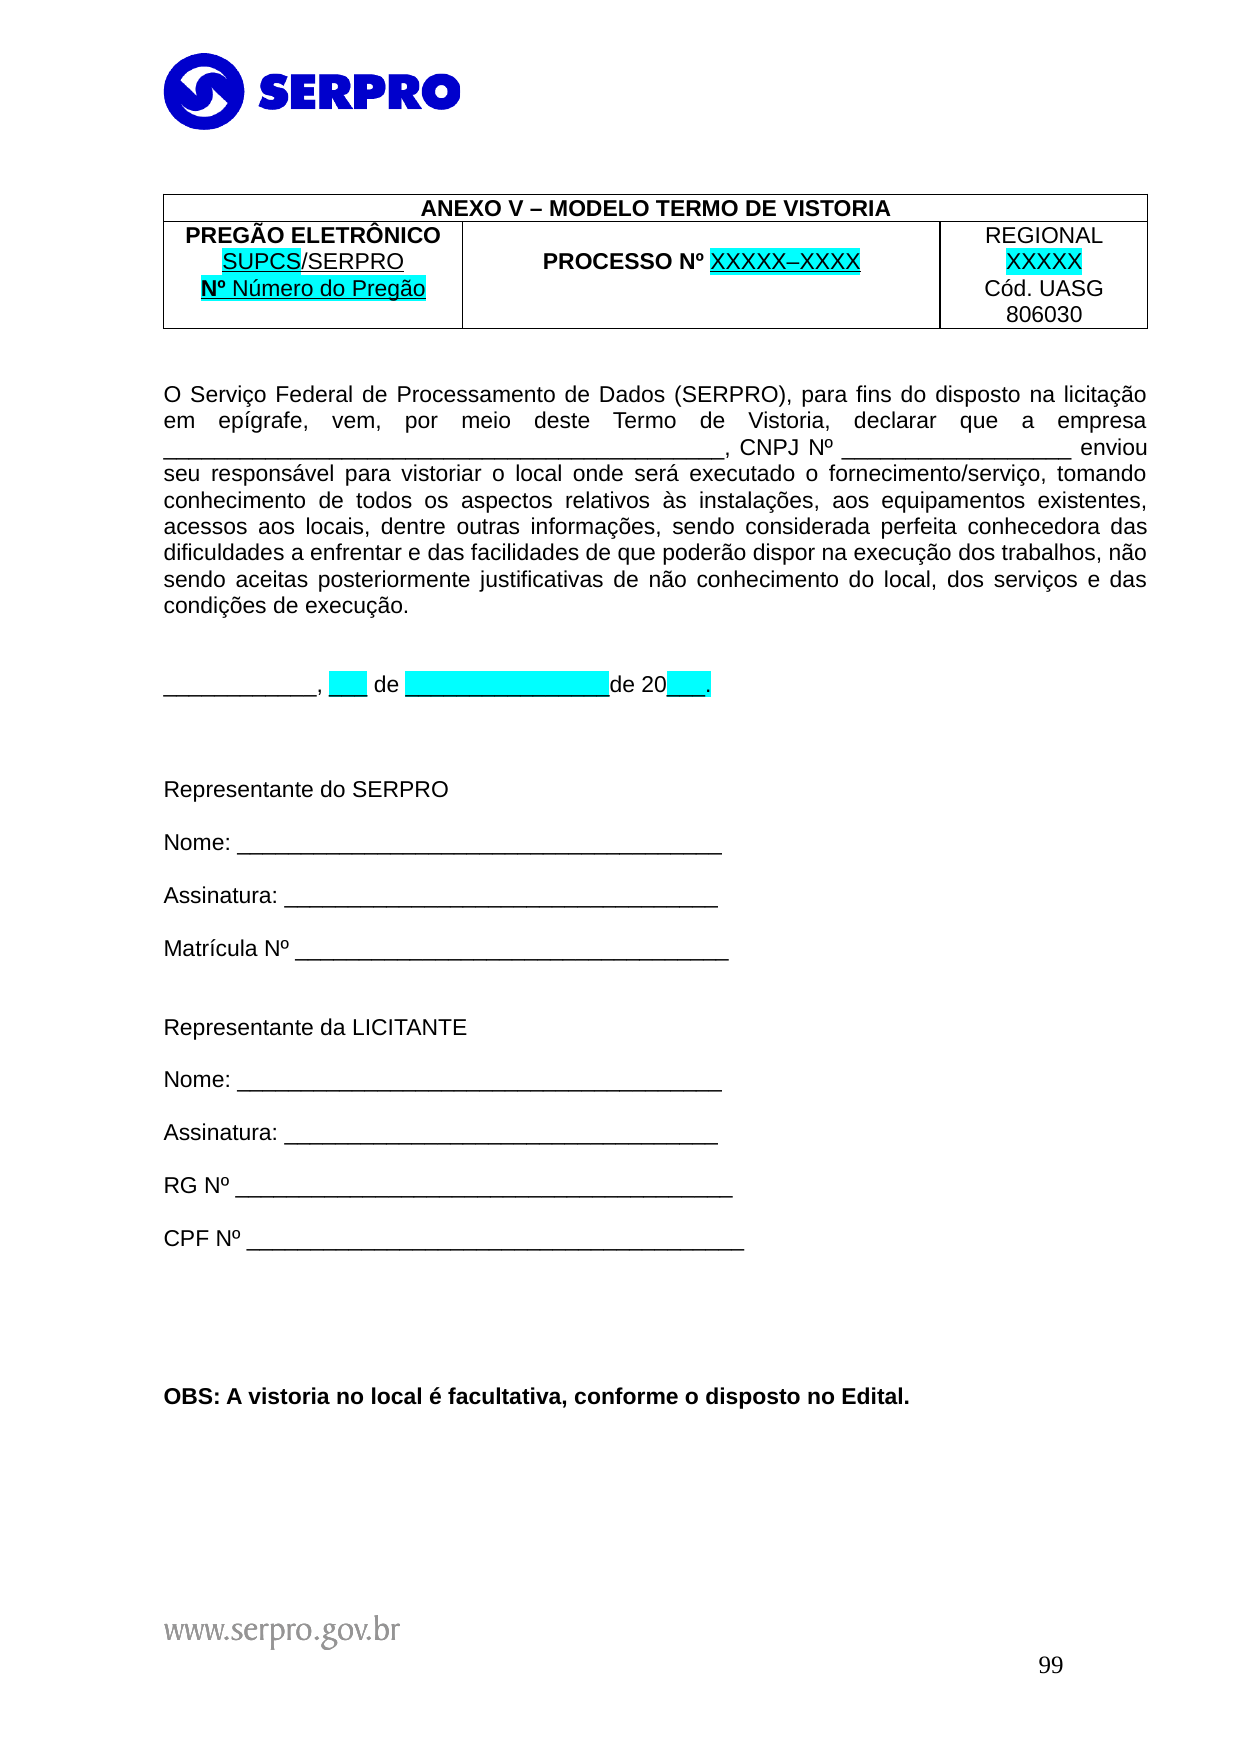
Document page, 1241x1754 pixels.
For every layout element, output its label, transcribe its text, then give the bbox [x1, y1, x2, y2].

text Representante da LICITANTE [163, 1014, 1148, 1040]
text OBS: A vistoria no local é facultativa, conforme o disposto no Edital. [163, 1383, 1148, 1409]
text Assinatura: __________________________________ [163, 1119, 1148, 1145]
picture [167, 1615, 397, 1650]
text O Serviço Federal de Processamento de Dados (SERPRO), para fins do disposto na licitação em epígrafe, vem, por meio deste Termo de Vistoria, declarar que a empresa ____________________________________________, CNPJ Nº __________________ enviou seu responsável para vistoriar o local onde será executado o fornecimento/serviço, tomando conhecimento de todos os aspectos relativos às instalações, aos equipamentos existentes, acessos aos locais, dentre outras informações, sendo considerada perfeita conhecedora das dificuldades a enfrentar e das facilidades de que poderão dispor na execução dos trabalhos, não sendo aceitas posteriormente justificativas de não conhecimento do local, dos serviços e das condições de execução. [163, 381, 1148, 618]
table_header ANEXO V – MODELO TERMO DE VISTORIA [164, 195, 1147, 221]
text RG Nº _______________________________________ [163, 1172, 1148, 1198]
picture [163, 53, 461, 130]
text Nome: ______________________________________ [163, 1066, 1148, 1093]
table_cell REGIONAL XXXXX Cód. UASG 806030 [941, 222, 1147, 327]
text Representante do SERPRO [163, 776, 1148, 803]
text Assinatura: __________________________________ [163, 882, 1148, 908]
text Nome: ______________________________________ [163, 829, 1148, 856]
text CPF Nº _______________________________________ [163, 1224, 1148, 1251]
table_cell PREGÃO ELETRÔNICO SUPCS/SERPRO Nº Número do Pregão [164, 222, 462, 327]
text ____________, ___ de ________________de 20___. [163, 671, 1148, 697]
text Matrícula Nº __________________________________ [163, 934, 1148, 961]
table_cell PROCESSO Nº XXXXX–XXXX [463, 222, 939, 327]
